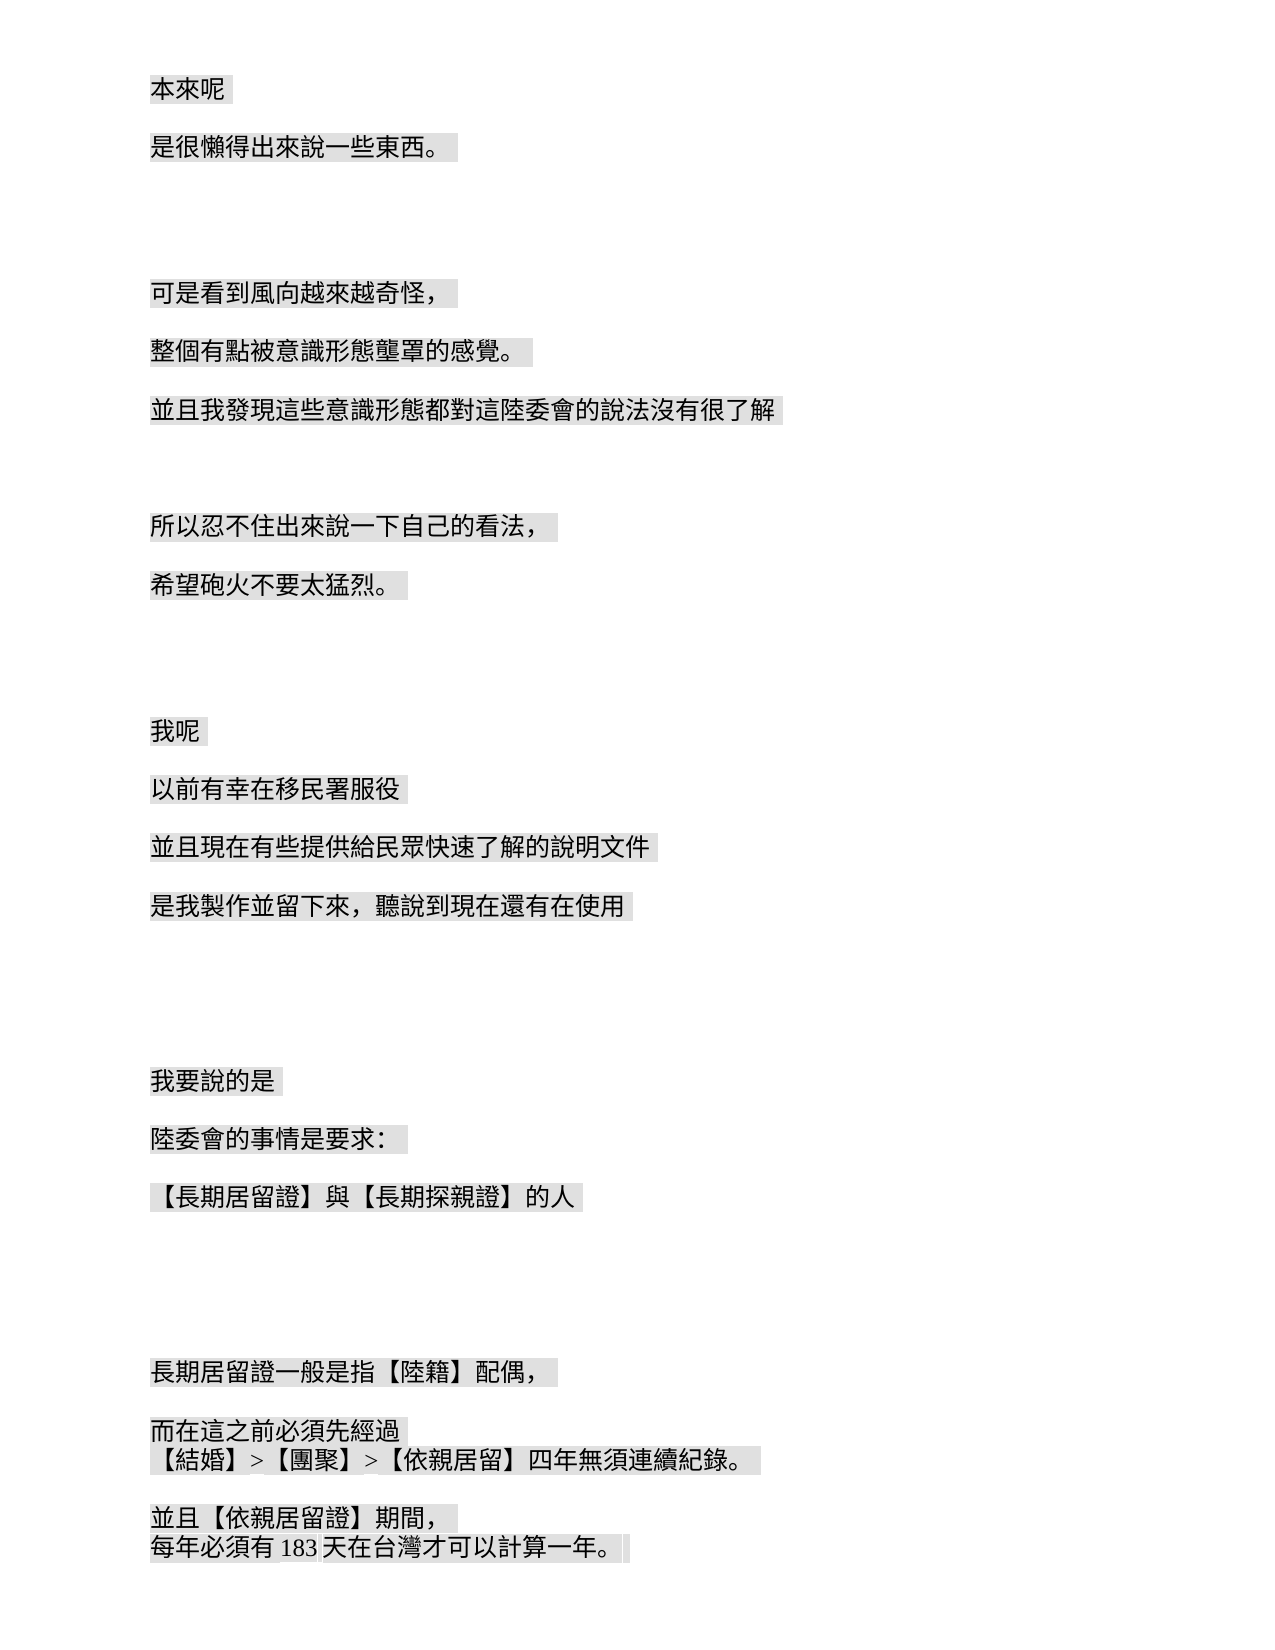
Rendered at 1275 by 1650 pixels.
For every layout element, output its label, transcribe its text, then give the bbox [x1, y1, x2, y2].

text 本來呢 是很懶得出來說一些東西。 可是看到風向越來越奇怪， 整個有點被意識形態壟罩的感覺。 並且我發現這些意識形態都對這陸委會的說法沒有很了解 所以忍不住出來說一下自己的看法， 希望砲火不要太猛烈。 我呢 以前有幸在移民署服役 並且現在有些提供給民眾快速了解的說明文件 是我製作並留下來，聽說到現在還有在使用 我要說的是 陸委會的事情是要求： 【長期居留證】與【長期探親證】的人 長期居留證一般是指【陸籍】配偶， 而在這之前必須先經過 【結婚】>【團聚】>【依親居留】四年無須連續紀錄。 並且【依親居留證】期間， 每年必須有183天在台灣才可以計算一年。 [150, 75, 1125, 1563]
